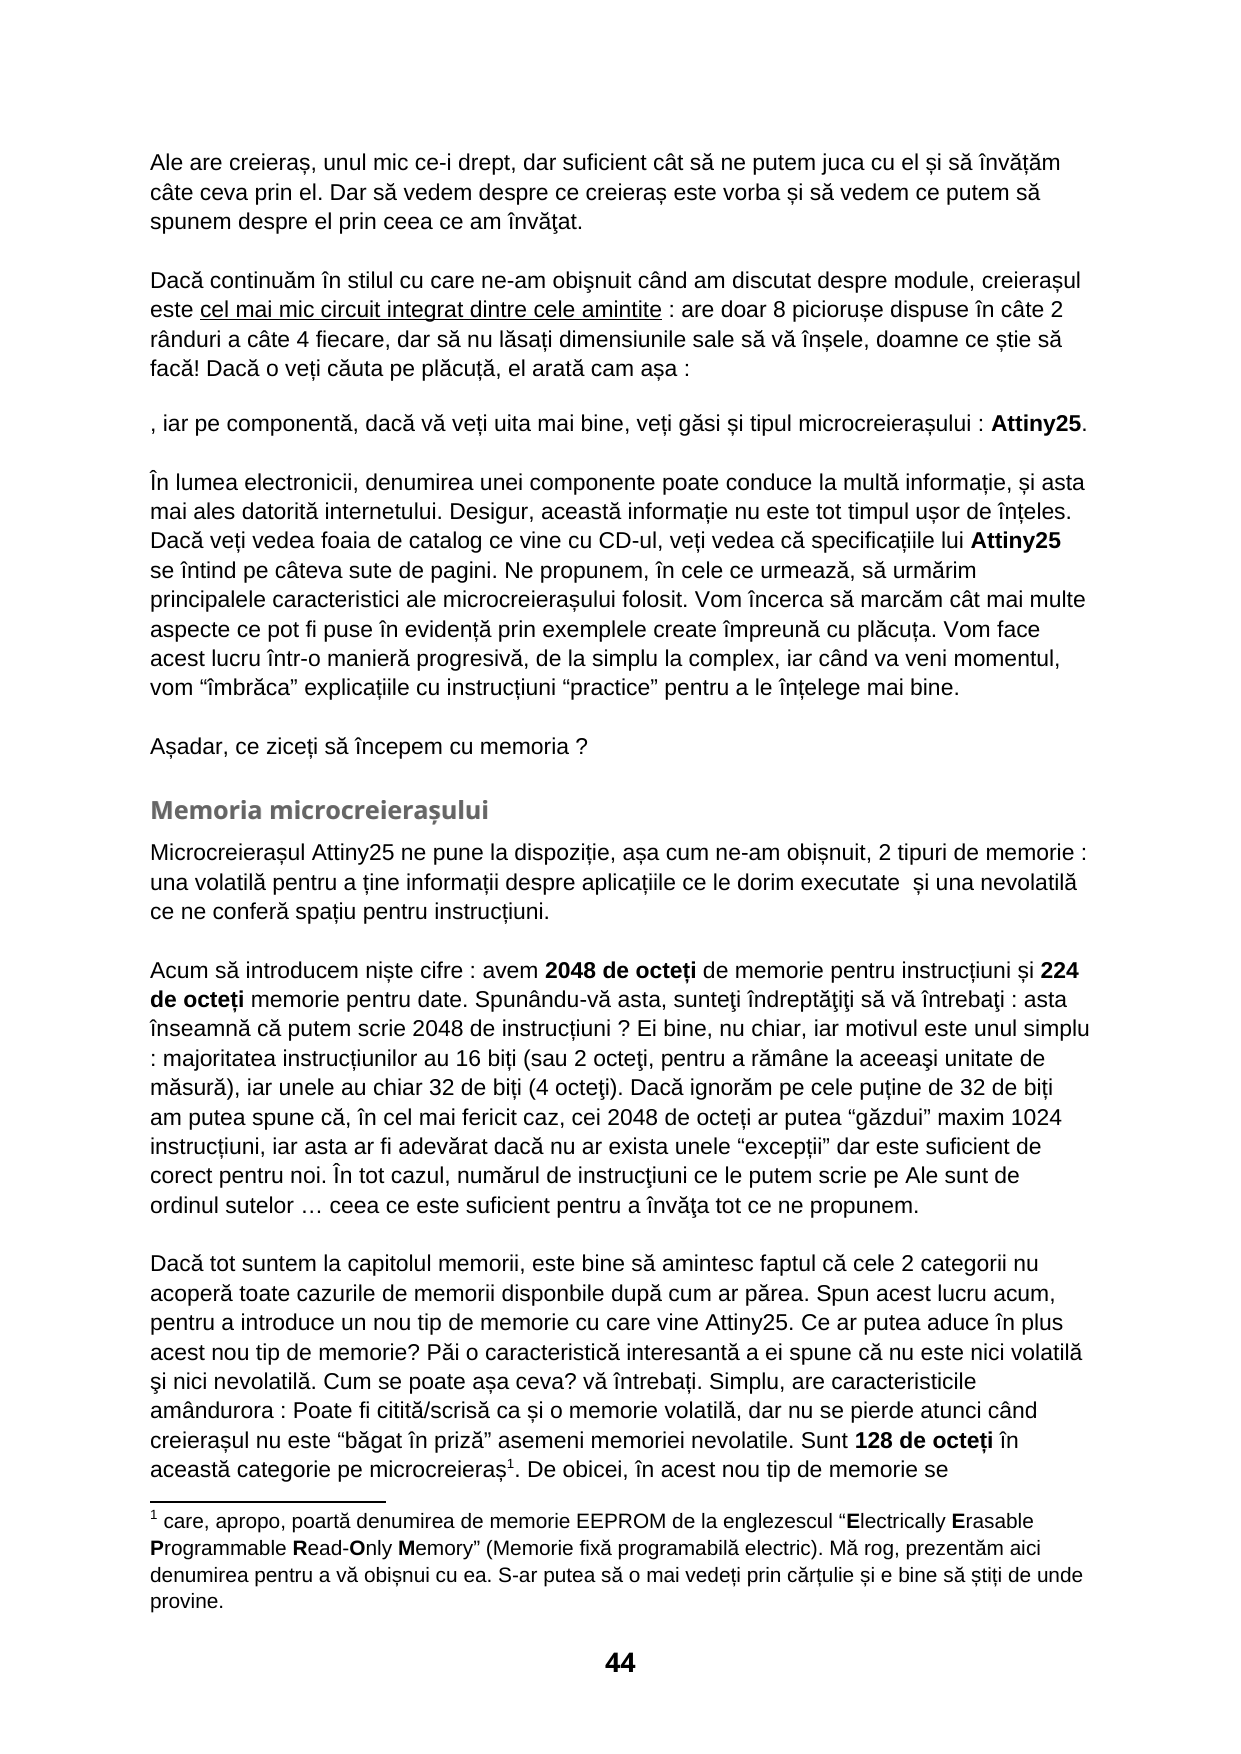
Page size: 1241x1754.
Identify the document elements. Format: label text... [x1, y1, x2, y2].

text care, apropo, poartă denumirea de memorie EEPROM de la englezescul “Electrically Erasable Programmable Read-Only Memory” (Memorie fixă programabilă electric). Mă rog, prezentăm aici denumirea pentru a vă obișnui cu ea. S-ar putea să o mai vedeți prin cărțulie și e bine să știți de unde provine. [150, 1508, 1090, 1613]
text , iar pe componentă, dacă vă veți uita mai bine, veți găsi și tipul microcreierașului : Attiny25. [150, 411, 1090, 436]
text Dacă continuăm în stilul cu care ne-am obişnuit când am discutat despre module, creierașul este cel mai mic circuit integrat dintre cele amintite : are doar 8 piciorușe dispuse în câte 2 rânduri a câte 4 fiecare, dar să nu lăsați dimensiunile sale să vă înșele, doamne ce știe să facă! Dacă o veți căuta pe plăcuță, el arată cam așa : [150, 267, 1090, 381]
text Acum să introducem niște cifre : avem 2048 de octeți de memorie pentru instrucțiuni și 224 de octeți memorie pentru date. Spunându-vă asta, sunteţi îndreptăţiţi să vă întrebaţi : asta înseamnă că putem scrie 2048 de instrucțiuni ? Ei bine, nu chiar, iar motivul este unul simplu : majoritatea instrucțiunilor au 16 biți (sau 2 octeţi, pentru a rămâne la aceeaşi unitate de măsură), iar unele au chiar 32 de biți (4 octeţi). Dacă ignorăm pe cele puține de 32 de biți am putea spune că, în cel mai fericit caz, cei 2048 de octeți ar putea “găzdui” maxim 1024 instrucțiuni, iar asta ar fi adevărat dacă nu ar exista unele “excepții” dar este suficient de corect pentru noi. În tot cazul, numărul de instrucţiuni ce le putem scrie pe Ale sunt de ordinul sutelor … ceea ce este suficient pentru a învăţa tot ce ne propunem. [150, 957, 1090, 1218]
subtitle Memoria microcreierașului [150, 792, 1090, 826]
text În lumea electronicii, denumirea unei componente poate conduce la multă informație, și asta mai ales datorită internetului. Desigur, această informație nu este tot timpul ușor de înțeles. Dacă veți vedea foaia de catalog ce vine cu CD-ul, veți vedea că specificațiile lui Attiny25 se întind pe câteva sute de pagini. Ne propunem, în cele ce urmează, să urmărim principalele caracteristici ale microcreierașului folosit. Vom încerca să marcăm cât mai multe aspecte ce pot fi puse în evidență prin exemplele create împreună cu plăcuța. Vom face acest lucru într-o manieră progresivă, de la simplu la complex, iar când va veni momentul, vom “îmbrăca” explicațiile cu instrucțiuni “practice” pentru a le înțelege mai bine. [150, 469, 1090, 701]
text Așadar, ce ziceți să începem cu memoria ? [150, 734, 1090, 759]
text Ale are creieraș, unul mic ce-i drept, dar suficient cât să ne putem juca cu el și să învățăm câte ceva prin el. Dar să vedem despre ce creieraș este vorba și să vedem ce putem să spunem despre el prin ceea ce am învăţat. [150, 150, 1090, 234]
text Microcreierașul Attiny25 ne pune la dispoziție, așa cum ne-am obișnuit, 2 tipuri de memorie : una volatilă pentru a ține informații despre aplicațiile ce le dorim executate și una nevolatilă ce ne conferă spațiu pentru instrucțiuni. [150, 840, 1090, 924]
text Dacă tot suntem la capitolul memorii, este bine să amintesc faptul că cele 2 categorii nu acoperă toate cazurile de memorii disponbile după cum ar părea. Spun acest lucru acum, pentru a introduce un nou tip de memorie cu care vine Attiny25. Ce ar putea aduce în plus acest nou tip de memorie? Păi o caracteristică interesantă a ei spune că nu este nici volatilă şi nici nevolatilă. Cum se poate așa ceva? vă întrebați. Simplu, are caracteristicile amândurora : Poate fi citită/scrisă ca și o memorie volatilă, dar nu se pierde atunci când creierașul nu este “băgat în priză” asemeni memoriei nevolatile. Sunt 128 de octeți în această categorie pe microcreieraș. De obicei, în acest nou tip de memorie se [150, 1251, 1090, 1482]
